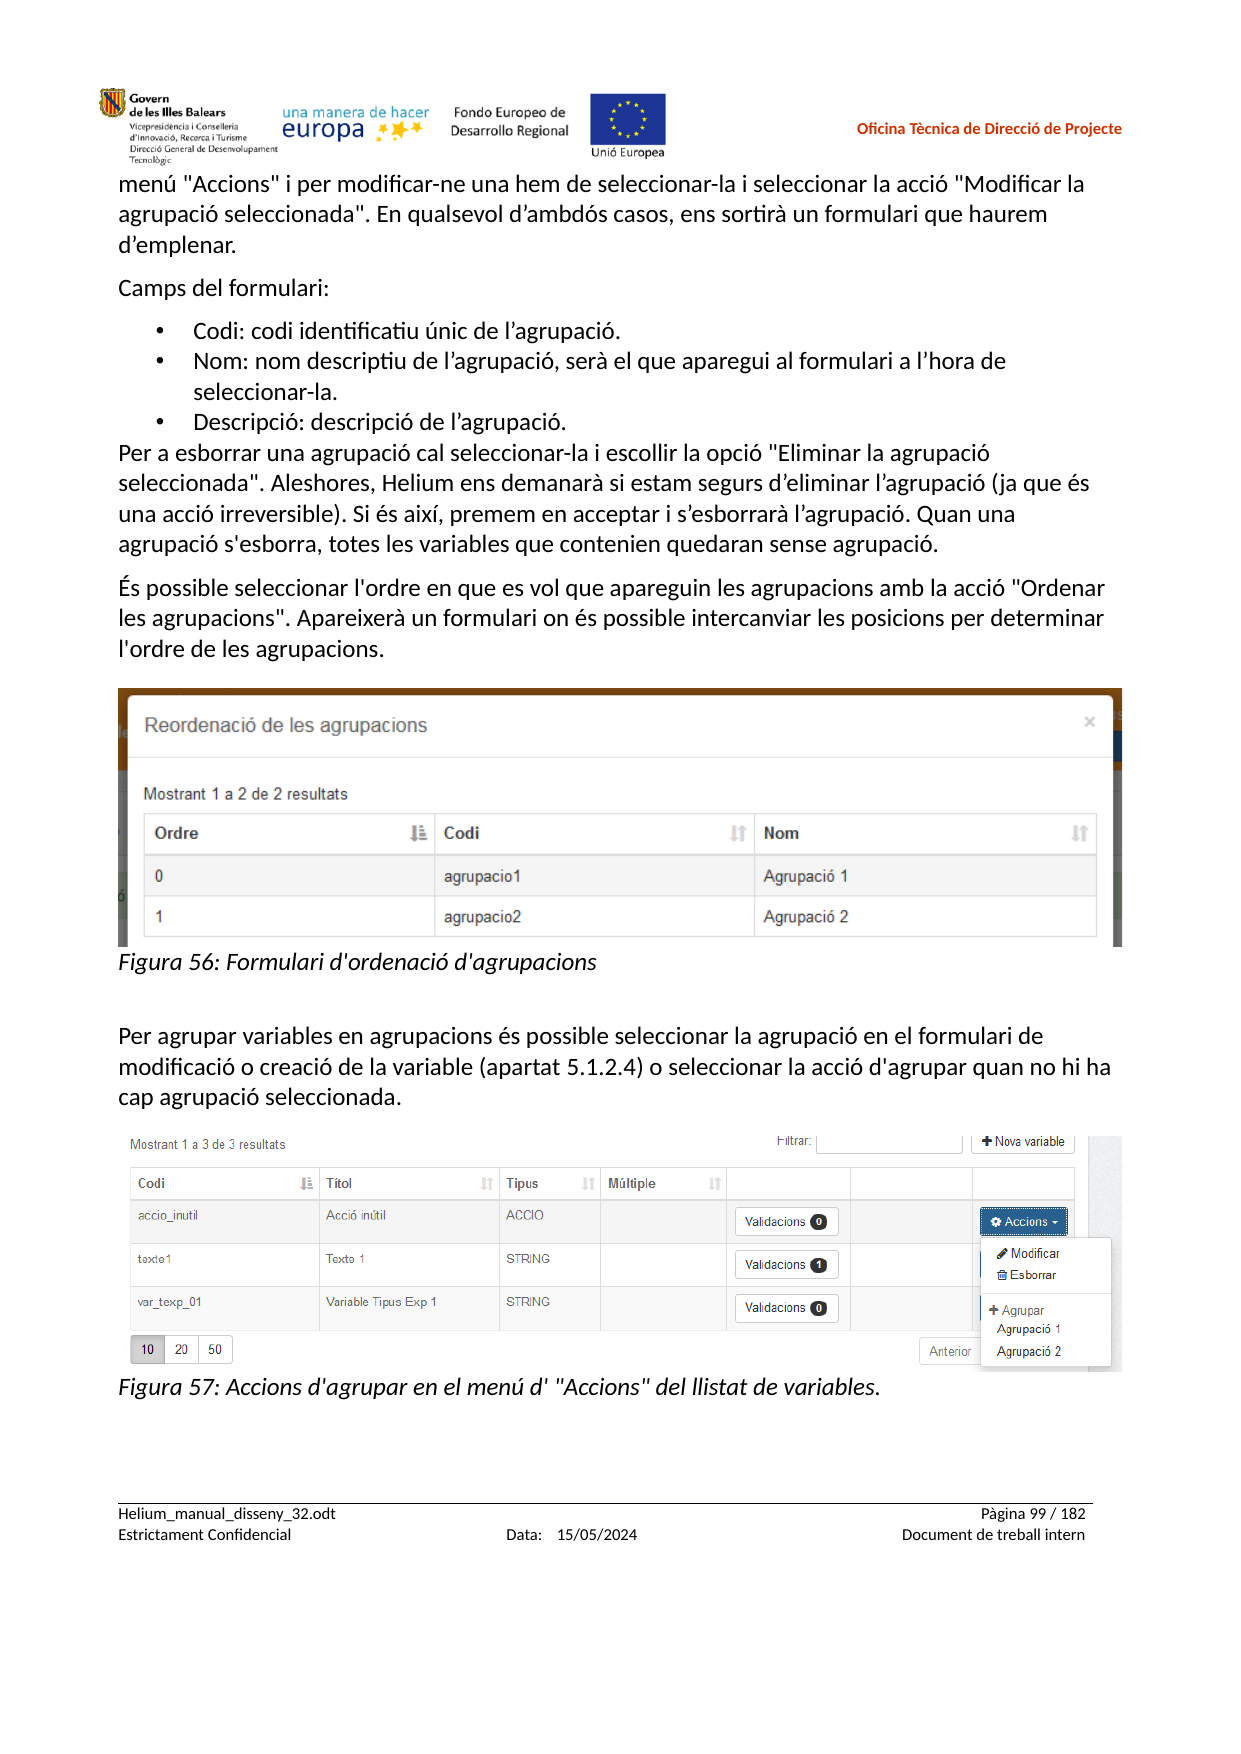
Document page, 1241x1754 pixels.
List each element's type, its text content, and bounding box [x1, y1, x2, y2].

picture [118, 688, 1123, 947]
text És possible seleccionar l'ordre en que es vol que apareguin les agrupacions amb la acció "Ordenar les agrupacions". Apareixerà un formulari on és possible intercanviar les posicions per determinar l'ordre de les agrupacions. [118, 572, 1122, 663]
text Figura 56: Formulari d'ordenació d'agrupacions [118, 947, 1122, 977]
text Camps del formulari: [118, 272, 1122, 302]
text menú "Accions" i per modificar-ne una hem de seleccionar-la i seleccionar la acció "Modificar la agrupació seleccionada". En qualsevol d’ambdós casos, ens sortirà un formulari que haurem d’emplenar. [118, 168, 1122, 259]
picture [99, 87, 668, 166]
text Per agrupar variables en agrupacions és possible seleccionar la agrupació en el formulari de modificació o creació de la variable (apartat 5.1.2.4) o seleccionar la acció d'agrupar quan no hi ha cap agrupació seleccionada. [118, 1020, 1122, 1112]
text Figura 57: Accions d'agrupar en el menú d' "Accions" del llistat de variables. [118, 1372, 1122, 1402]
picture [118, 1136, 1123, 1372]
list Codi: codi identificatiu únic de l’agrupació. [156, 315, 1122, 346]
list Descripció: descripció de l’agrupació. [156, 407, 1122, 437]
list Nom: nom descriptiu de l’agrupació, serà el que aparegui al formulari a l’hora de seleccionar-la. [156, 346, 1122, 407]
text Per a esborrar una agrupació cal seleccionar-la i escollir la opció "Eliminar la agrupació seleccionada". Aleshores, Helium ens demanarà si estam segurs d’eliminar l’agrupació (ja que és una acció irreversible). Si és així, premem en acceptar i s’esborrarà l’agrupació. Quan una agrupació s'esborra, totes les variables que contenien quedaran sense agrupació. [118, 437, 1122, 559]
